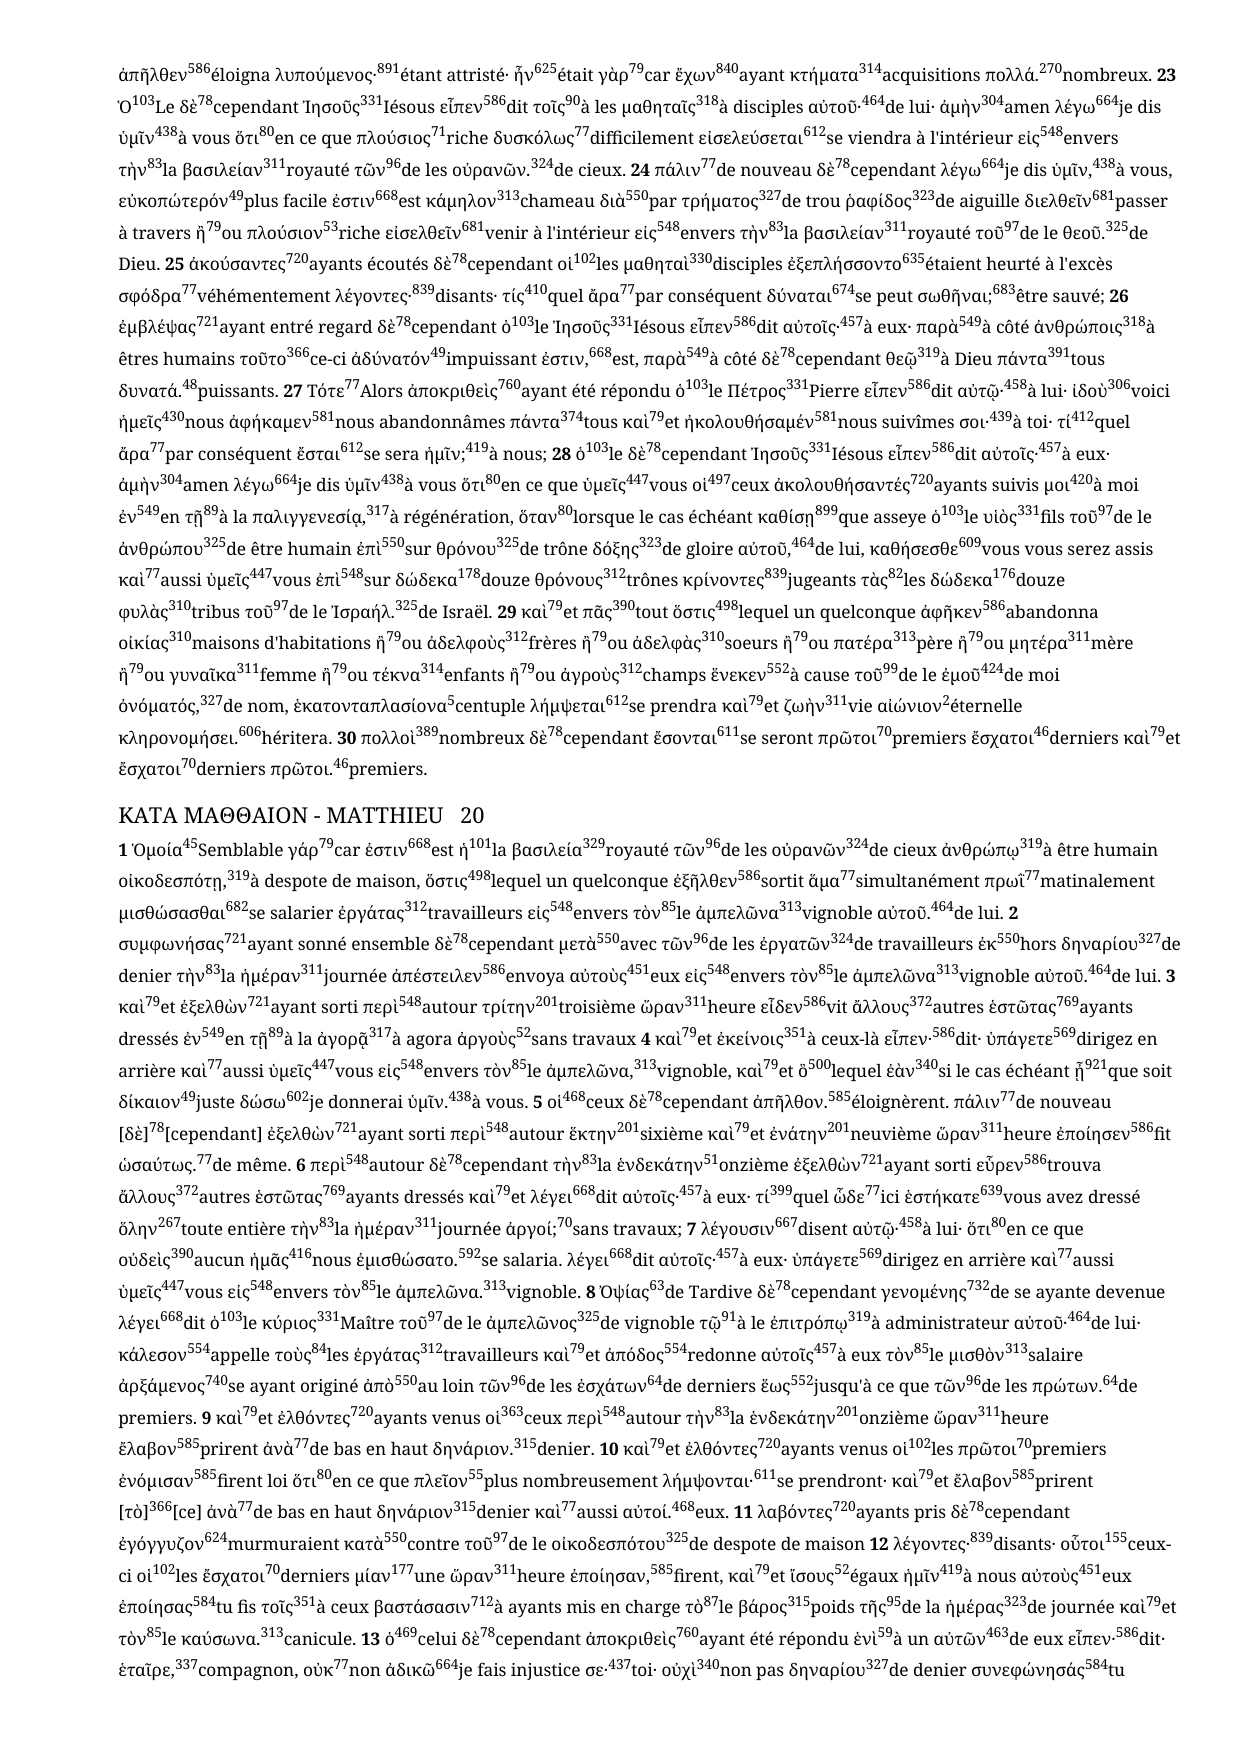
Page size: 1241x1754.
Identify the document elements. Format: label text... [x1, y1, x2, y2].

text 1 Καὶ79Et ἐγένετο592se devint ὅτε80lorsque ἐτέλεσεν586acheva ὁ103le Ἰησοῦς331Iésous τοὺς84les λόγους312discours τούτους,137ceux-ci, μετῆρεν586leva avec au-delà ἀπὸ550au loin τῆς95de la Γαλιλαίας323de Galilée καὶ79et ἦλθεν586vint εἰς548envers τὰ86les ὅρια314frontières τῆς95de la Ἰουδαίας323de Ioudaia πέραν552de l'autre côté τοῦ97de le Ἰορδάνου.325de Iordane. 2 καὶ79et ἠκολούθησαν585suivirent αὐτῷ458à lui ὄχλοι330foules πολλοί,286nombreux, καὶ79et ἐθεράπευσεν586soigna αὐτοὺς451eux ἐκεῖ.77là. 3 Καὶ79Et προσῆλθον585vinrent vers αὐτῷ458à lui Φαρισαῖοι330Pharisiens πειράζοντες839mettants en tentation αὐτὸν452lui καὶ79et λέγοντες·839disants· εἰ340si ἔξεστιν668est permis ἀνθρώπῳ319à être humain ἀπολῦσαι681délier au loin τὴν83la γυναῖκα311femme αὐτοῦ464de lui κατὰ548selon πᾶσαν267toute αἰτίαν;311cause; 4 ὁ498celui δὲ78cependant ἀποκριθεὶς760ayant été répondu εἶπεν·586dit· οὐκ340non ἀνέγνωτε583vous prîtes connaissance ὅτι80en ce que ὁ469celui ποιήσας721ayant fait ἀπ᾽550au loin ἀρχῆς323de origine ἄρσεν55mâle καὶ79et θῆλυ55femelle ἐποίησεν586fit αὐτούς;451eux; 5 καὶ79et εἶπεν·586dit· ἕνεκα552à cause τούτου360de ce-ci καταλείψει606laissera en contrebas ἄνθρωπος331être humain τὸν245le πατέρα313père καὶ79et τὴν243la μητέρα311mère καὶ79et κολληθήσεται619sera collé τῇ89à la γυναικὶ317à femme αὐτοῦ,464de lui, καὶ79et ἔσονται611se seront οἱ102les δύο70deux εἰς548envers σάρκα311chair μίαν.177une. 6 ὥστε80de sorte que οὐκέτι77non plus εἰσὶν667sont δύο46deux ἀλλὰ79mais σὰρξ329chair μία.195une. ὃ482lequel οὖν79donc ὁ103le θεὸς331Dieu συνέζευξεν586joignit paire ensemble ἄνθρωπος331être humain μὴ77ne pas χωριζέτω.572sépare. 7 Λέγουσιν667Disent αὐτῷ·458à lui· τί399quel οὖν79donc Μωϋσῆς331Môusês ἐνετείλατο592se commanda δοῦναι681donner βιβλίον315papier de bible ἀποστασίου327de apostat καὶ79et ἀπολῦσαι681délier au loin [αὐτήν];450[elle]; 8 λέγει668dit αὐτοῖς457à eux ὅτι80en ce que Μωϋσῆς331Môusês πρὸς548vers τὴν83la σκληροκαρδίαν311sclérose cardiaque ὑμῶν441de vous ἐπέτρεψεν586permit ὑμῖν438à vous ἀπολῦσαι681délier au loin τὰς82les γυναῖκας310femmes ὑμῶν,441de vous, ἀπ᾽550au loin ἀρχῆς323de origine δὲ78cependant οὐ77non γέγονεν642a devenu οὕτως.77ainsi. 9 λέγω664je dis δὲ78cependant ὑμῖν438à vous ὅτι80en ce que ὃς498lequel ἂν340le cas échéant ἀπολύσῃ899que délie au loin τὴν83la γυναῖκα311femme αὐτοῦ464de lui μὴ77ne pas ἐπὶ549sur πορνείᾳ317à pornation καὶ79et γαμήσῃ899que marie ἄλλην371autre μοιχᾶται.674se fait adultère. καὶ79et ὁ364celui ἀπολελυμένην794ayante étée déliée au loin γαμήσας721ayant marié μοιχᾶται.674se fait adultère. 10 Λέγουσιν667Disent αὐτῷ458à lui οἱ102les μαθηταὶ330disciples [αὐτοῦ]·464[de lui]· εἰ80si οὕτως77ainsi ἐστὶν668est ἡ101la αἰτία329cause τοῦ97de le ἀνθρώπου325de être humain μετὰ550avec τῆς95de la γυναικός,323de femme, οὐ77non συμφέρει668est opportun γαμῆσαι.681marier. 11 ὁ469celui δὲ78cependant εἶπεν586dit αὐτοῖς·457à eux· οὐ77non πάντες389tous χωροῦσιν667placent τὸν85le λόγον313discours [τοῦτον]138[celui-ci] ἀλλ᾽79mais οἷς485à lesquels δέδοται.654a été donné. 12 εἰσὶν667sont γὰρ79car εὐνοῦχοι330eunuques οἵτινες497lesquels des quelconques ἐκ550hors κοιλίας323de cavité ventrale μητρὸς323de mère ἐγεννήθησαν599furent engendré οὕτως,77ainsi, καὶ79et εἰσὶν667sont εὐνοῦχοι330eunuques οἵτινες497lesquels des quelconques εὐνουχίσθησαν599furent castré ὑπὸ550sous τῶν96de les ἀνθρώπων,324de êtres humains, καὶ79et εἰσὶν667sont εὐνοῦχοι330eunuques οἵτινες497lesquels des quelconques εὐνούχισαν585castrèrent ἑαυτοὺς527eux-mêmes διὰ548par le fait de τὴν83la βασιλείαν311royauté τῶν96de les οὐρανῶν.324de cieux. ὁ364celui δυνάμενος867se pouvant χωρεῖν689placer χωρείτω.572place. 13 Τότε77Alors προσηνέχθησαν599furent apporté αὐτῷ458à lui παιδία332petits enfants ἵνα80afin que τὰς242les χεῖρας310mains ἐπιθῇ899que surpose αὐτοῖς459à eux καὶ79et προσεύξηται·905que se prie· οἱ102les δὲ78cependant μαθηταὶ330disciples ἐπετίμησαν585survalorisèrent αὐτοῖς.459à eux. 14 ὁ103le δὲ78cependant Ἰησοῦς331Iésous εἶπεν·586dit· ἄφετε553abandonnez τὰ86les παιδία314petits enfants καὶ79et μὴ77ne pas κωλύετε569empêchez αὐτὰ453eux ἐλθεῖν681venir πρός548vers με,417moi, τῶν98de les γὰρ79car τοιούτων359de tels ἐστὶν668est ἡ101la βασιλεία329royauté τῶν96de les οὐρανῶν.324de cieux. 15 καὶ79et ἐπιθεὶς721ayant surposé τὰς242les χεῖρας310mains αὐτοῖς459à eux ἐπορεύθη600fut allé ἐκεῖθεν.77de là. 16 Καὶ79Et ἰδοὺ306voici εἷς71un προσελθὼν721ayant venu vers αὐτῷ458à lui εἶπεν·586dit· διδάσκαλε,337enseignant, τί163quel ἀγαθὸν55bon ποιήσω895que je fasse ἵνα80afin que σχῶ895que j'aie ζωὴν311vie αἰώνιον;2éternelle; 17 ὁ469celui δὲ78cependant εἶπεν586dit αὐτῷ·458à lui· τί399quel με417moi ἐρωτᾷς666tu sollicites περὶ550autour τοῦ99de le ἀγαθοῦ;67de bon; εἷς47un ἐστιν668est ὁ103le ἀγαθός·71bon· εἰ80si δὲ78cependant θέλεις666tu veux εἰς548envers τὴν83la ζωὴν311vie εἰσελθεῖν,681venir à l'intérieur, τήρησον554garde τὰς82les ἐντολάς.310commandements. 18 Λέγει668Dit αὐτῷ·458à lui· ποίας;394quelles; ὁ103le δὲ78cependant Ἰησοῦς331Iésous εἶπεν·586dit· τὸ348ce οὐ77non φονεύσεις,604tu meurtriras, οὐ77non μοιχεύσεις,604tu adultéreras, οὐ77non κλέψεις,604tu voleras, οὐ77non ψευδομαρτυρήσεις,604tu témoigneras faussement, 19 τίμα570valorise τὸν245le πατέρα313père καὶ79et τὴν243la μητέρα,311mère, καὶ79et ἀγαπήσεις604tu aimeras τὸν85le πλησίον53prochain σου442de toi ὡς80comme σεαυτόν.516toi-même. 20 λέγει668dit αὐτῷ458à lui ὁ103le νεανίσκος·331adolescent· πάντα270tous ταῦτα347ces-ci ἐφύλαξα·582je gardiennai· τί399quel ἔτι77encore ὑστερῶ;664je manque; 21 ἔφη625déclarait αὐτῷ458à lui ὁ103le Ἰησοῦς·331Iésous· εἰ80si θέλεις666tu veux τέλειος47parfait εἶναι,689être, ὕπαγε570dirige en arrière πώλησόν554troque σου442de toi τὰ347ces ὑπάρχοντα823subsistants καὶ79et δὸς554donne [τοῖς]90[à les] πτωχοῖς,58à pauvres, καὶ79et ἕξεις604tu auras θησαυρὸν313trésor ἐν549en οὐρανοῖς,318à cieux, καὶ79et δεῦρο77viens ici ἀκολούθει570suis μοι.420à moi. 22 ἀκούσας721ayant écouté δὲ78cependant ὁ103le νεανίσκος331adolescent τὸν85le λόγον313discours ἀπῆλθεν586éloigna λυπούμενος·891étant attristé· ἦν625était γὰρ79car ἔχων840ayant κτήματα314acquisitions πολλά.270nombreux. 23 Ὁ103Le δὲ78cependant Ἰησοῦς331Iésous εἶπεν586dit τοῖς90à les μαθηταῖς318à disciples αὐτοῦ·464de lui· ἀμὴν304amen λέγω664je dis ὑμῖν438à vous ὅτι80en ce que πλούσιος71riche δυσκόλως77difficilement εἰσελεύσεται612se viendra à l'intérieur εἰς548envers τὴν83la βασιλείαν311royauté τῶν96de les οὐρανῶν.324de cieux. 24 πάλιν77de nouveau δὲ78cependant λέγω664je dis ὑμῖν,438à vous, εὐκοπώτερόν49plus facile ἐστιν668est κάμηλον313chameau διὰ550par τρήματος327de trou ῥαφίδος323de aiguille διελθεῖν681passer à travers ἢ79ou πλούσιον53riche εἰσελθεῖν681venir à l'intérieur εἰς548envers τὴν83la βασιλείαν311royauté τοῦ97de le θεοῦ.325de Dieu. 25 ἀκούσαντες720ayants écoutés δὲ78cependant οἱ102les μαθηταὶ330disciples ἐξεπλήσσοντο635étaient heurté à l'excès σφόδρα77véhémentement λέγοντες·839disants· τίς410quel ἄρα77par conséquent δύναται674se peut σωθῆναι;683être sauvé; 26 ἐμβλέψας721ayant entré regard δὲ78cependant ὁ103le Ἰησοῦς331Iésous εἶπεν586dit αὐτοῖς·457à eux· παρὰ549à côté ἀνθρώποις318à êtres humains τοῦτο366ce-ci ἀδύνατόν49impuissant ἐστιν,668est, παρὰ549à côté δὲ78cependant θεῷ319à Dieu πάντα391tous δυνατά.48puissants. 27 Τότε77Alors ἀποκριθεὶς760ayant été répondu ὁ103le Πέτρος331Pierre εἶπεν586dit αὐτῷ·458à lui· ἰδοὺ306voici ἡμεῖς430nous ἀφήκαμεν581nous abandonnâmes πάντα374tous καὶ79et ἠκολουθήσαμέν581nous suivîmes σοι·439à toi· τί412quel ἄρα77par conséquent ἔσται612se sera ἡμῖν;419à nous; 28 ὁ103le δὲ78cependant Ἰησοῦς331Iésous εἶπεν586dit αὐτοῖς·457à eux· ἀμὴν304amen λέγω664je dis ὑμῖν438à vous ὅτι80en ce que ὑμεῖς447vous οἱ497ceux ἀκολουθήσαντές720ayants suivis μοι420à moi ἐν549en τῇ89à la παλιγγενεσίᾳ,317à régénération, ὅταν80lorsque le cas échéant καθίσῃ899que asseye ὁ103le υἱὸς331fils τοῦ97de le ἀνθρώπου325de être humain ἐπὶ550sur θρόνου325de trône δόξης323de gloire αὐτοῦ,464de lui, καθήσεσθε609vous vous serez assis καὶ77aussi ὑμεῖς447vous ἐπὶ548sur δώδεκα178douze θρόνους312trônes κρίνοντες839jugeants τὰς82les δώδεκα176douze φυλὰς310tribus τοῦ97de le Ἰσραήλ.325de Israël. 29 καὶ79et πᾶς390tout ὅστις498lequel un quelconque ἀφῆκεν586abandonna οἰκίας310maisons d'habitations ἢ79ou ἀδελφοὺς312frères ἢ79ou ἀδελφὰς310soeurs ἢ79ou πατέρα313père ἢ79ou μητέρα311mère ἢ79ou γυναῖκα311femme ἢ79ou τέκνα314enfants ἢ79ou ἀγροὺς312champs ἕνεκεν552à cause τοῦ99de le ἐμοῦ424de moi ὀνόματός,327de nom, ἑκατονταπλασίονα5centuple λήμψεται612se prendra καὶ79et ζωὴν311vie αἰώνιον2éternelle κληρονομήσει.606héritera. 30 πολλοὶ389nombreux δὲ78cependant ἔσονται611se seront πρῶτοι70premiers ἔσχατοι46derniers καὶ79et ἔσχατοι70derniers πρῶτοι.46premiers. [118, 59, 1181, 781]
text ΚΑΤΑ ΜΑΘΘΑΙΟΝ - MATTHIEU 20 [118, 799, 1181, 829]
text 1 Ὁμοία45Semblable γάρ79car ἐστιν668est ἡ101la βασιλεία329royauté τῶν96de les οὐρανῶν324de cieux ἀνθρώπῳ319à être humain οἰκοδεσπότῃ,319à despote de maison, ὅστις498lequel un quelconque ἐξῆλθεν586sortit ἅμα77simultanément πρωῒ77matinalement μισθώσασθαι682se salarier ἐργάτας312travailleurs εἰς548envers τὸν85le ἀμπελῶνα313vignoble αὐτοῦ.464de lui. 2 συμφωνήσας721ayant sonné ensemble δὲ78cependant μετὰ550avec τῶν96de les ἐργατῶν324de travailleurs ἐκ550hors δηναρίου327de denier τὴν83la ἡμέραν311journée ἀπέστειλεν586envoya αὐτοὺς451eux εἰς548envers τὸν85le ἀμπελῶνα313vignoble αὐτοῦ.464de lui. 3 καὶ79et ἐξελθὼν721ayant sorti περὶ548autour τρίτην201troisième ὥραν311heure εἶδεν586vit ἄλλους372autres ἑστῶτας769ayants dressés ἐν549en τῇ89à la ἀγορᾷ317à agora ἀργοὺς52sans travaux 4 καὶ79et ἐκείνοις351à ceux-là εἶπεν·586dit· ὑπάγετε569dirigez en arrière καὶ77aussi ὑμεῖς447vous εἰς548envers τὸν85le ἀμπελῶνα,313vignoble, καὶ79et ὃ500lequel ἐὰν340si le cas échéant ᾖ921que soit δίκαιον49juste δώσω602je donnerai ὑμῖν.438à vous. 5 οἱ468ceux δὲ78cependant ἀπῆλθον.585éloignèrent. πάλιν77de nouveau [δὲ]78[cependant] ἐξελθὼν721ayant sorti περὶ548autour ἕκτην201sixième καὶ79et ἐνάτην201neuvième ὥραν311heure ἐποίησεν586fit ὡσαύτως.77de même. 6 περὶ548autour δὲ78cependant τὴν83la ἑνδεκάτην51onzième ἐξελθὼν721ayant sorti εὗρεν586trouva ἄλλους372autres ἑστῶτας769ayants dressés καὶ79et λέγει668dit αὐτοῖς·457à eux· τί399quel ὧδε77ici ἑστήκατε639vous avez dressé ὅλην267toute entière τὴν83la ἡμέραν311journée ἀργοί;70sans travaux; 7 λέγουσιν667disent αὐτῷ·458à lui· ὅτι80en ce que οὐδεὶς390aucun ἡμᾶς416nous ἐμισθώσατο.592se salaria. λέγει668dit αὐτοῖς·457à eux· ὑπάγετε569dirigez en arrière καὶ77aussi ὑμεῖς447vous εἰς548envers τὸν85le ἀμπελῶνα.313vignoble. 8 Ὀψίας63de Tardive δὲ78cependant γενομένης732de se ayante devenue λέγει668dit ὁ103le κύριος331Maître τοῦ97de le ἀμπελῶνος325de vignoble τῷ91à le ἐπιτρόπῳ319à administrateur αὐτοῦ·464de lui· κάλεσον554appelle τοὺς84les ἐργάτας312travailleurs καὶ79et ἀπόδος554redonne αὐτοῖς457à eux τὸν85le μισθὸν313salaire ἀρξάμενος740se ayant originé ἀπὸ550au loin τῶν96de les ἐσχάτων64de derniers ἕως552jusqu'à ce que τῶν96de les πρώτων.64de premiers. 9 καὶ79et ἐλθόντες720ayants venus οἱ363ceux περὶ548autour τὴν83la ἑνδεκάτην201onzième ὥραν311heure ἔλαβον585prirent ἀνὰ77de bas en haut δηνάριον.315denier. 10 καὶ79et ἐλθόντες720ayants venus οἱ102les πρῶτοι70premiers ἐνόμισαν585firent loi ὅτι80en ce que πλεῖον55plus nombreusement λήμψονται·611se prendront· καὶ79et ἔλαβον585prirent [τὸ]366[ce] ἀνὰ77de bas en haut δηνάριον315denier καὶ77aussi αὐτοί.468eux. 11 λαβόντες720ayants pris δὲ78cependant ἐγόγγυζον624murmuraient κατὰ550contre τοῦ97de le οἰκοδεσπότου325de despote de maison 12 λέγοντες·839disants· οὗτοι155ceux-ci οἱ102les ἔσχατοι70derniers μίαν177une ὥραν311heure ἐποίησαν,585firent, καὶ79et ἴσους52égaux ἡμῖν419à nous αὐτοὺς451eux ἐποίησας584tu fis τοῖς351à ceux βαστάσασιν712à ayants mis en charge τὸ87le βάρος315poids τῆς95de la ἡμέρας323de journée καὶ79et τὸν85le καύσωνα.313canicule. 13 ὁ469celui δὲ78cependant ἀποκριθεὶς760ayant été répondu ἑνὶ59à un αὐτῶν463de eux εἶπεν·586dit· ἑταῖρε,337compagnon, οὐκ77non ἀδικῶ664je fais injustice σε·437toi· οὐχὶ340non pas δηναρίου327de denier συνεφώνησάς584tu sonnas ensemble μοι;420à moi; 14 ἆρον554lève τὸ87le σὸν435tien καὶ79et ὕπαγε.570dirige en arrière. θέλω664je veux δὲ78cependant τούτῳ144à celui-ci τῷ91à le ἐσχάτῳ59à dernier δοῦναι681donner ὡς80comme καὶ77aussi σοί·439à toi· 15 [ἢ]79[ou] οὐκ340non ἔξεστίν668est permis μοι420à moi ὃ482lequel θέλω664je veux ποιῆσαι681faire ἐν549en τοῖς92à les ἐμοῖς;418à miens; ἢ79ou ὁ103le ὀφθαλμός331oeil σου442de toi πονηρός47méchant ἐστιν668est ὅτι80en ce que ἐγὼ431moi ἀγαθός47bon εἰμι;664je suis; 16 οὕτως77ainsi ἔσονται611se seront οἱ102les ἔσχατοι70derniers πρῶτοι46premiers καὶ79et οἱ102les πρῶτοι70premiers ἔσχατοι.46derniers. 17 Καὶ79Et ἀναβαίνων840montant ὁ103le Ἰησοῦς331Iésous εἰς548envers Ἱεροσόλυμα314Ierosoluma παρέλαβεν586prit à côté τοὺς84les δώδεκα178douze [μαθητὰς]312[disciples] κατ᾽548selon ἰδίαν544en propre καὶ79et ἐν549en τῇ89à la ὁδῷ317à chemin εἶπεν586dit αὐτοῖς·457à eux· 18 ἰδοὺ306voici ἀναβαίνομεν663nous montons εἰς548envers Ἱεροσόλυμα,314Ierosoluma, καὶ79et ὁ103le υἱὸς331fils τοῦ97de le ἀνθρώπου325de être humain παραδοθήσεται619sera livré τοῖς90à les ἀρχιερεῦσιν318à chefs sacrificateurs καὶ79et γραμματεῦσιν,318à lettrés, καὶ79et κατακρινοῦσιν605condamneront αὐτὸν452lui θανάτῳ319à trépas 19 καὶ79et παραδώσουσιν605livreront αὐτὸν452lui τοῖς92à les ἔθνεσιν320à ethnies εἰς548envers τὸ348ce ἐμπαῖξαι681enjouer καὶ79et μαστιγῶσαι681fouetter καὶ79et σταυρῶσαι,681crucifier, καὶ79et τῇ89à la τρίτῃ206à troisième ἡμέρᾳ317à journée ἀναστήσεται.612se redressera. 20 Τότε77Alors προσῆλθεν586vint vers αὐτῷ458à lui ἡ101la μήτηρ329mère τῶν96de les υἱῶν324de fils Ζεβεδαίου325de Zébédaï μετὰ550avec τῶν96de les υἱῶν324de fils αὐτῆς462de elle προσκυνοῦσα838prosternante vers καὶ79et αἰτοῦσά838demandante τι375un quelconque παρ᾽550à côté αὐτοῦ.464de lui. 21 ὁ263le δὲ78cependant εἶπεν586dit αὐτῇ·456à elle· τί399quel θέλεις;666tu veux; λέγει668dit αὐτῷ·458à lui· εἰπὲ554dis ἵνα80afin que καθίσωσιν898que asseyent οὗτοι155ceux-ci οἱ102les δύο196deux υἱοί330fils μου424de moi εἷς71un ἐκ550hors δεξιῶν66de droits σου442de toi καὶ79et εἷς71un ἐξ550hors εὐωνύμων66de gauches σου442de toi ἐν549en τῇ89à la βασιλείᾳ317à royauté σου.442de toi. 22 ἀποκριθεὶς760ayant été répondu δὲ78cependant ὁ103le Ἰησοῦς331Iésous εἶπεν·586dit· οὐκ77non οἴδατε639vous avez su τί399quel αἰτεῖσθε.671vous vous demandez. δύνασθε671vous vous pouvez πιεῖν681boire τὸ87le ποτήριον315récipient à boire ὃ482lequel ἐγὼ431moi μέλλω664j'immine πίνειν;689boire; λέγουσιν667disent αὐτῷ·458à lui· δυνάμεθα.669nous nous pouvons. 23 λέγει668dit αὐτοῖς·457à eux· τὸ87le μὲν79certes ποτήριόν315récipient à boire μου424de moi πίεσθε,609vous vous boirez, τὸ348ce δὲ78cependant καθίσαι681asseoir ἐκ550hors δεξιῶν66de droits μου424de moi καὶ79et ἐξ550hors εὐωνύμων66de gauches οὐκ77non ἔστιν668est ἐμὸν429mien [τοῦτο]366[ce-ci] δοῦναι,681donner, ἀλλ᾽79mais οἷς485à lesquels ἡτοίμασται654a été préparé ὑπὸ550sous τοῦ97de le πατρός325de père μου.424de moi. 24 Καὶ79Et ἀκούσαντες720ayants écoutés οἱ102les δέκα70dix ἠγανάκτησαν585irritèrent beaucoup περὶ550autour τῶν96de les δύο190de deux ἀδελφῶν.324de frères. 25 ὁ103le δὲ78cependant Ἰησοῦς331Iésous προσκαλεσάμενος740se ayant appelé auprès αὐτοὺς451eux εἶπεν·586dit· οἴδατε639vous avez su ὅτι80en ce que οἱ102les ἄρχοντες330chefs τῶν98de les ἐθνῶν326de ethnies κατακυριεύουσιν667maîtrisent de haut en bas αὐτῶν465de eux καὶ79et οἱ102les μεγάλοι70grands κατεξουσιάζουσιν667dominent de haut en bas αὐτῶν.465de eux. 26 οὐχ77non οὕτως77ainsi ἔσται612se sera ἐν549en ὑμῖν,438à vous, ἀλλ᾽79mais ὃς498lequel ἐὰν340si le cas échéant θέλῃ921que veuille ἐν549en ὑμῖν438à vous μέγας47grand γενέσθαι682se devenir ἔσται612se sera ὑμῶν441de vous διάκονος,331serviteur, 27 καὶ79et ὃς498lequel ἂν340le cas échéant θέλῃ921que veuille ἐν549en ὑμῖν438à vous εἶναι689être πρῶτος47premier ἔσται612se sera ὑμῶν441de vous δοῦλος·331mâle esclave· 28 ὥσπερ80comme certes ὁ103le υἱὸς331fils τοῦ97de le ἀνθρώπου325de être humain οὐκ77non ἦλθεν586vint διακονηθῆναι683être servi ἀλλὰ79mais διακονῆσαι681servir καὶ79et δοῦναι681donner τὴν83la ψυχὴν311âme αὐτοῦ464de lui λύτρον315rançon ἀντὶ550contre πολλῶν.383de nombreux. 29 Καὶ79Et ἐκπορευομένων860de se allants au dehors αὐτῶν463de eux ἀπὸ550au loin Ἰεριχὼ323de Iéricho ἠκολούθησεν586suivit αὐτῷ458à lui ὄχλος331foule πολύς.287nombreux. 30 καὶ79et ἰδοὺ306voici δύο196deux τυφλοὶ70aveugles καθήμενοι866se étants assis παρὰ548à côté τὴν83la ὁδὸν311chemin ἀκούσαντες720ayants écoutés ὅτι80en ce que Ἰησοῦς331Iésous παράγει,668mène de côté, ἔκραξαν585croassèrent λέγοντες·839disants· ἐλέησον554fais miséricorde ἡμᾶς,416nous, [κύριε,]337[Maître,] υἱὸς331fils Δαυίδ.325de Dauid. 31 ὁ103le δὲ78cependant ὄχλος331foule ἐπετίμησεν586survalorisa αὐτοῖς457à eux ἵνα80afin que σιωπήσωσιν·898que silencent· οἱ468ceux δὲ78cependant μεῖζον55plus grand ἔκραξαν585croassèrent λέγοντες·839disants· κύριε,337Maître, ἐλέησον554fais miséricorde ἡμᾶς,416nous, υἱὸς331fils Δαυίδ.325de Dauid. 32 καὶ79et στὰς721ayant dressé ὁ103le Ἰησοῦς331Iésous ἐφώνησεν586sonna de voix αὐτοὺς451eux καὶ79et εἶπεν·586dit· τί399quel θέλετε665vous voulez ποιήσω895que je fasse ὑμῖν;438à vous; 33 λέγουσιν667disent αὐτῷ·458à lui· κύριε,337Maître, ἵνα80afin que ἀνοιγῶσιν910que soient ouvert οἱ102les ὀφθαλμοὶ330yeux ἡμῶν.423de nous. 34 σπλαγχνισθεὶς760ayant été remué aux entrailles δὲ78cependant ὁ103le Ἰησοῦς331Iésous ἥψατο592se toucha τῶν98de les ὀφθαλμῶν324de yeux αὐτῶν,463de eux, καὶ79et εὐθέως77directement ἀνέβλεψαν585regardèrent de bas en haut καὶ79et ἠκολούθησαν585suivirent αὐτῷ.458à lui. [118, 834, 1181, 1682]
